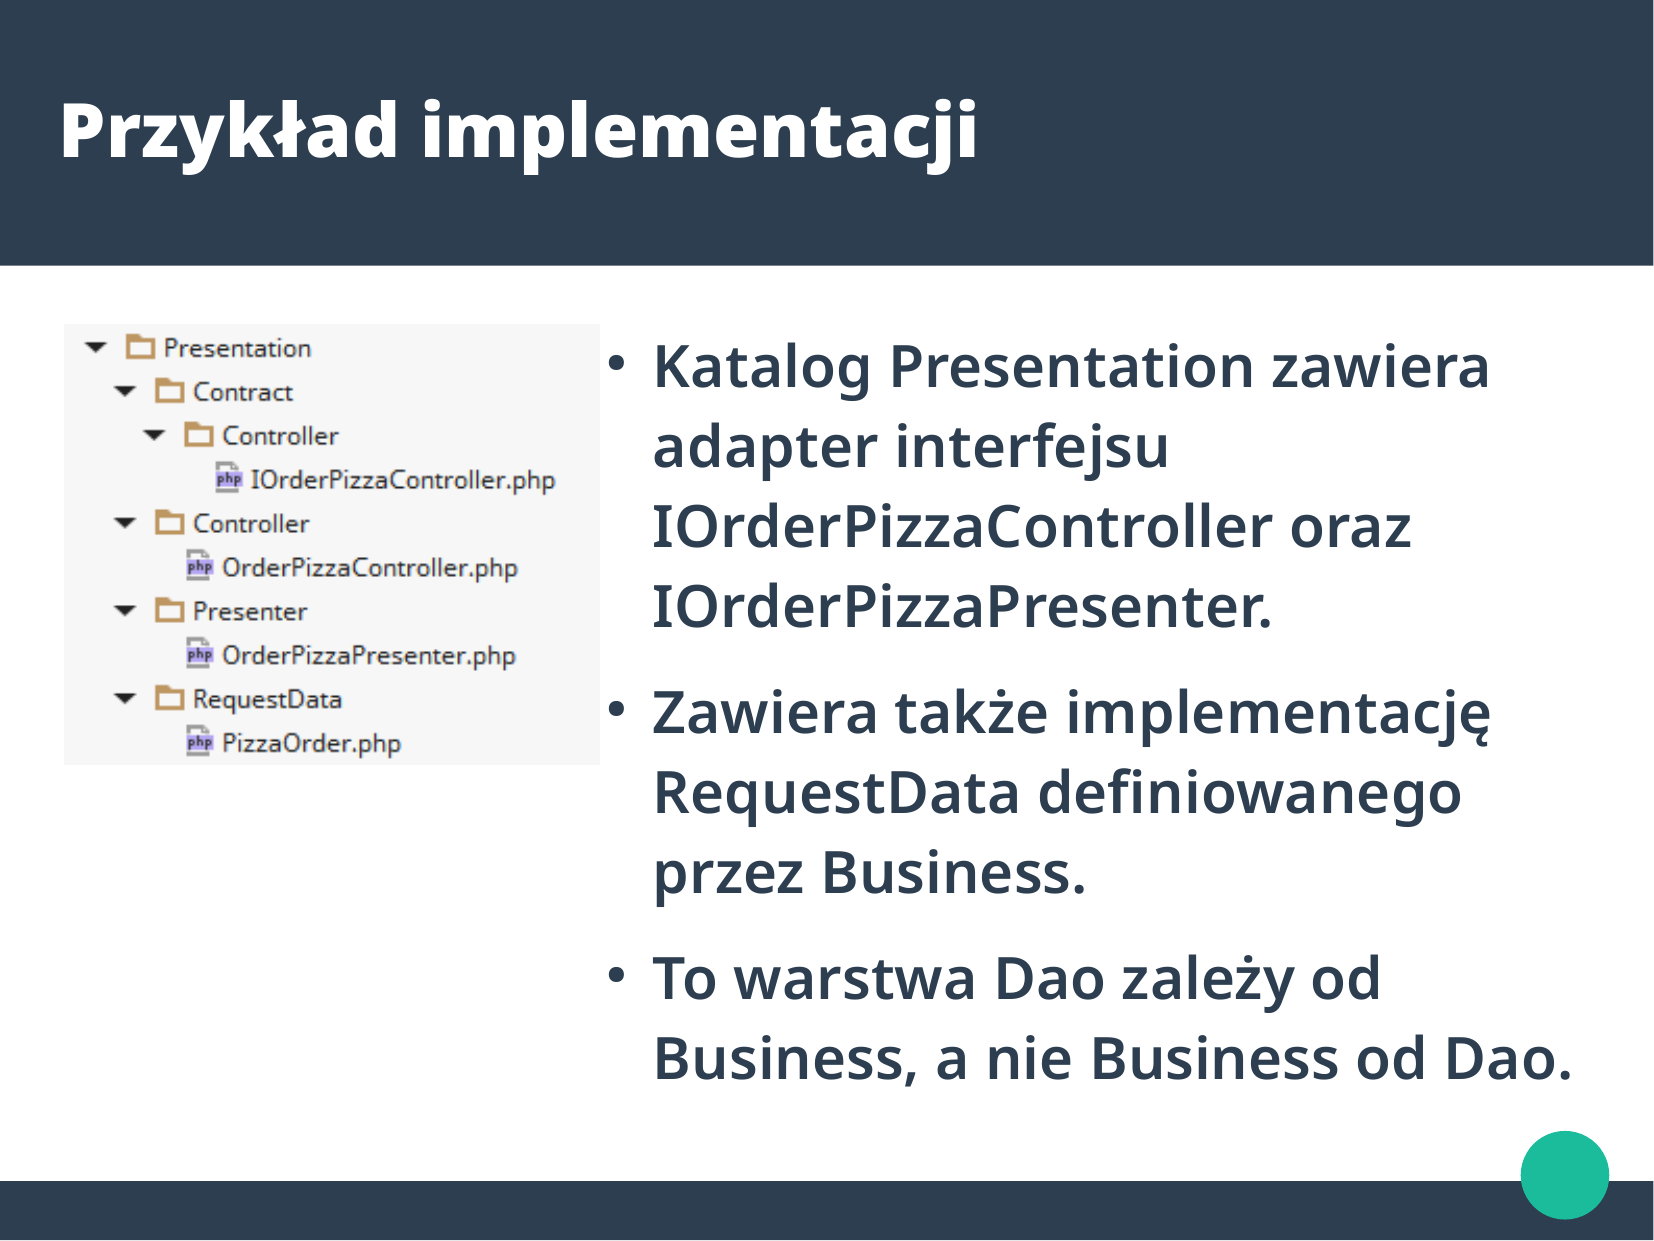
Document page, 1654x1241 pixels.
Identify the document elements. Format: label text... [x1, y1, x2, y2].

title Przykład implementacji [59, 49, 1595, 207]
picture [64, 324, 590, 765]
list Katalog Presentation zawiera adapter interfejsu IOrderPizzaController oraz IOrderPizzaPresenter. Zawiera także implementację RequestData definiowanego przez Business. To warstwa Dao zależy od Business, a nie Business od Dao. [590, 324, 1596, 1152]
